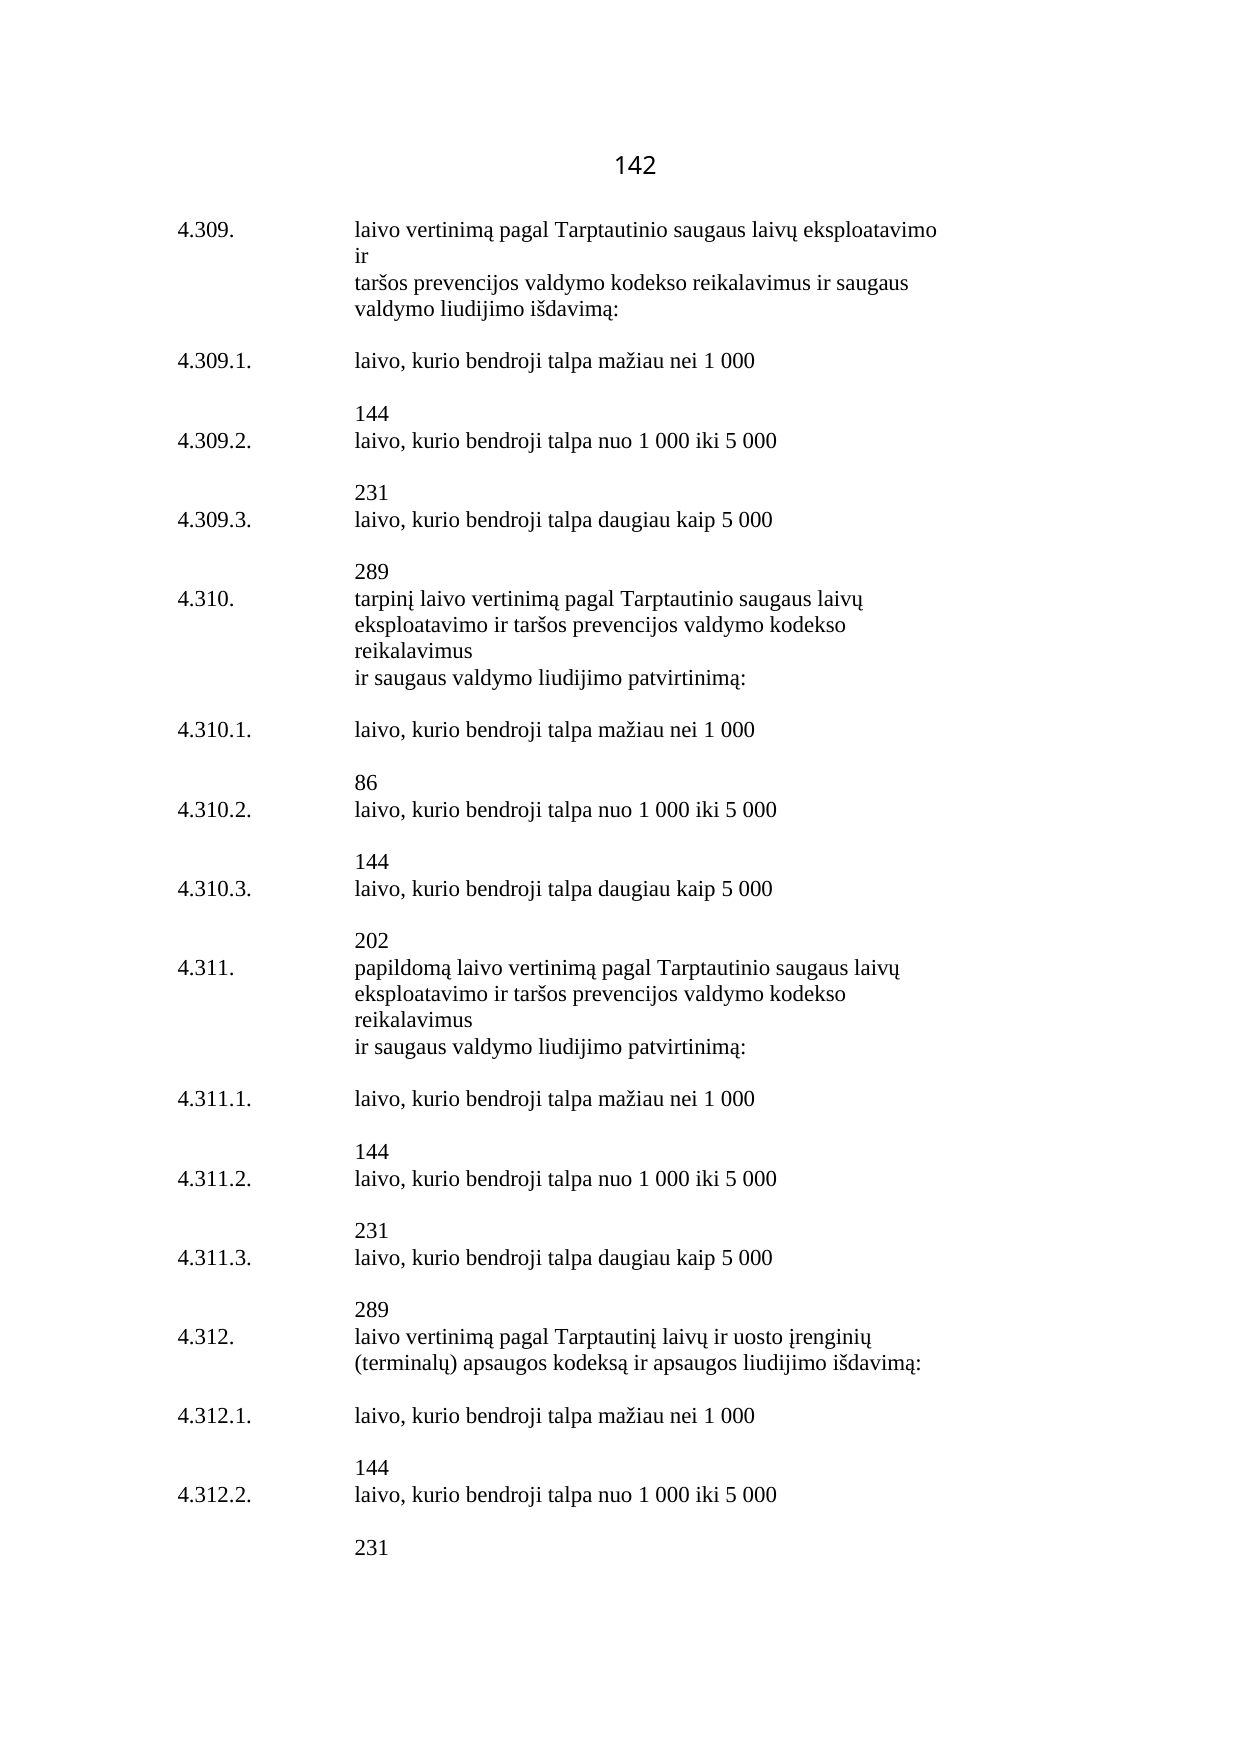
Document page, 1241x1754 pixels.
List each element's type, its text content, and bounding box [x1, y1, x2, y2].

text eksploatavimo ir taršos prevencijos valdymo kodekso reikalavimus [354, 611, 945, 664]
text 4.312.1. laivo, kurio bendroji talpa mažiau nei 1 000 144 [177, 1402, 945, 1481]
text 4.310.1. laivo, kurio bendroji talpa mažiau nei 1 000 86 [177, 717, 945, 796]
text 4.312.2. laivo, kurio bendroji talpa nuo 1 000 iki 5 000 231 [177, 1481, 945, 1560]
text 4.309.2. laivo, kurio bendroji talpa nuo 1 000 iki 5 000 231 [177, 427, 945, 506]
text ir saugaus valdymo liudijimo patvirtinimą: [354, 664, 945, 717]
text 4.310. tarpinį laivo vertinimą pagal Tarptautinio saugaus laivų [177, 585, 945, 611]
text 4.309.3. laivo, kurio bendroji talpa daugiau kaip 5 000 289 [177, 506, 945, 585]
text 4.311.3. laivo, kurio bendroji talpa daugiau kaip 5 000 289 [177, 1244, 945, 1323]
text 4.310.2. laivo, kurio bendroji talpa nuo 1 000 iki 5 000 144 [177, 796, 945, 875]
text 4.311.1. laivo, kurio bendroji talpa mažiau nei 1 000 144 [177, 1086, 945, 1164]
text valdymo liudijimo išdavimą: [354, 295, 945, 348]
text 4.309. laivo vertinimą pagal Tarptautinio saugaus laivų eksploatavimo ir [177, 216, 945, 268]
text 4.312. laivo vertinimą pagal Tarptautinį laivų ir uosto įrenginių [177, 1323, 945, 1349]
text taršos prevencijos valdymo kodekso reikalavimus ir saugaus [354, 268, 945, 295]
text (terminalų) apsaugos kodeksą ir apsaugos liudijimo išdavimą: [354, 1349, 945, 1402]
text 4.310.3. laivo, kurio bendroji talpa daugiau kaip 5 000 202 [177, 875, 945, 954]
text eksploatavimo ir taršos prevencijos valdymo kodekso reikalavimus [354, 980, 945, 1033]
text 4.309.1. laivo, kurio bendroji talpa mažiau nei 1 000 144 [177, 348, 945, 427]
text 4.311.2. laivo, kurio bendroji talpa nuo 1 000 iki 5 000 231 [177, 1164, 945, 1244]
text ir saugaus valdymo liudijimo patvirtinimą: [354, 1033, 945, 1086]
text 4.311. papildomą laivo vertinimą pagal Tarptautinio saugaus laivų [177, 954, 945, 980]
